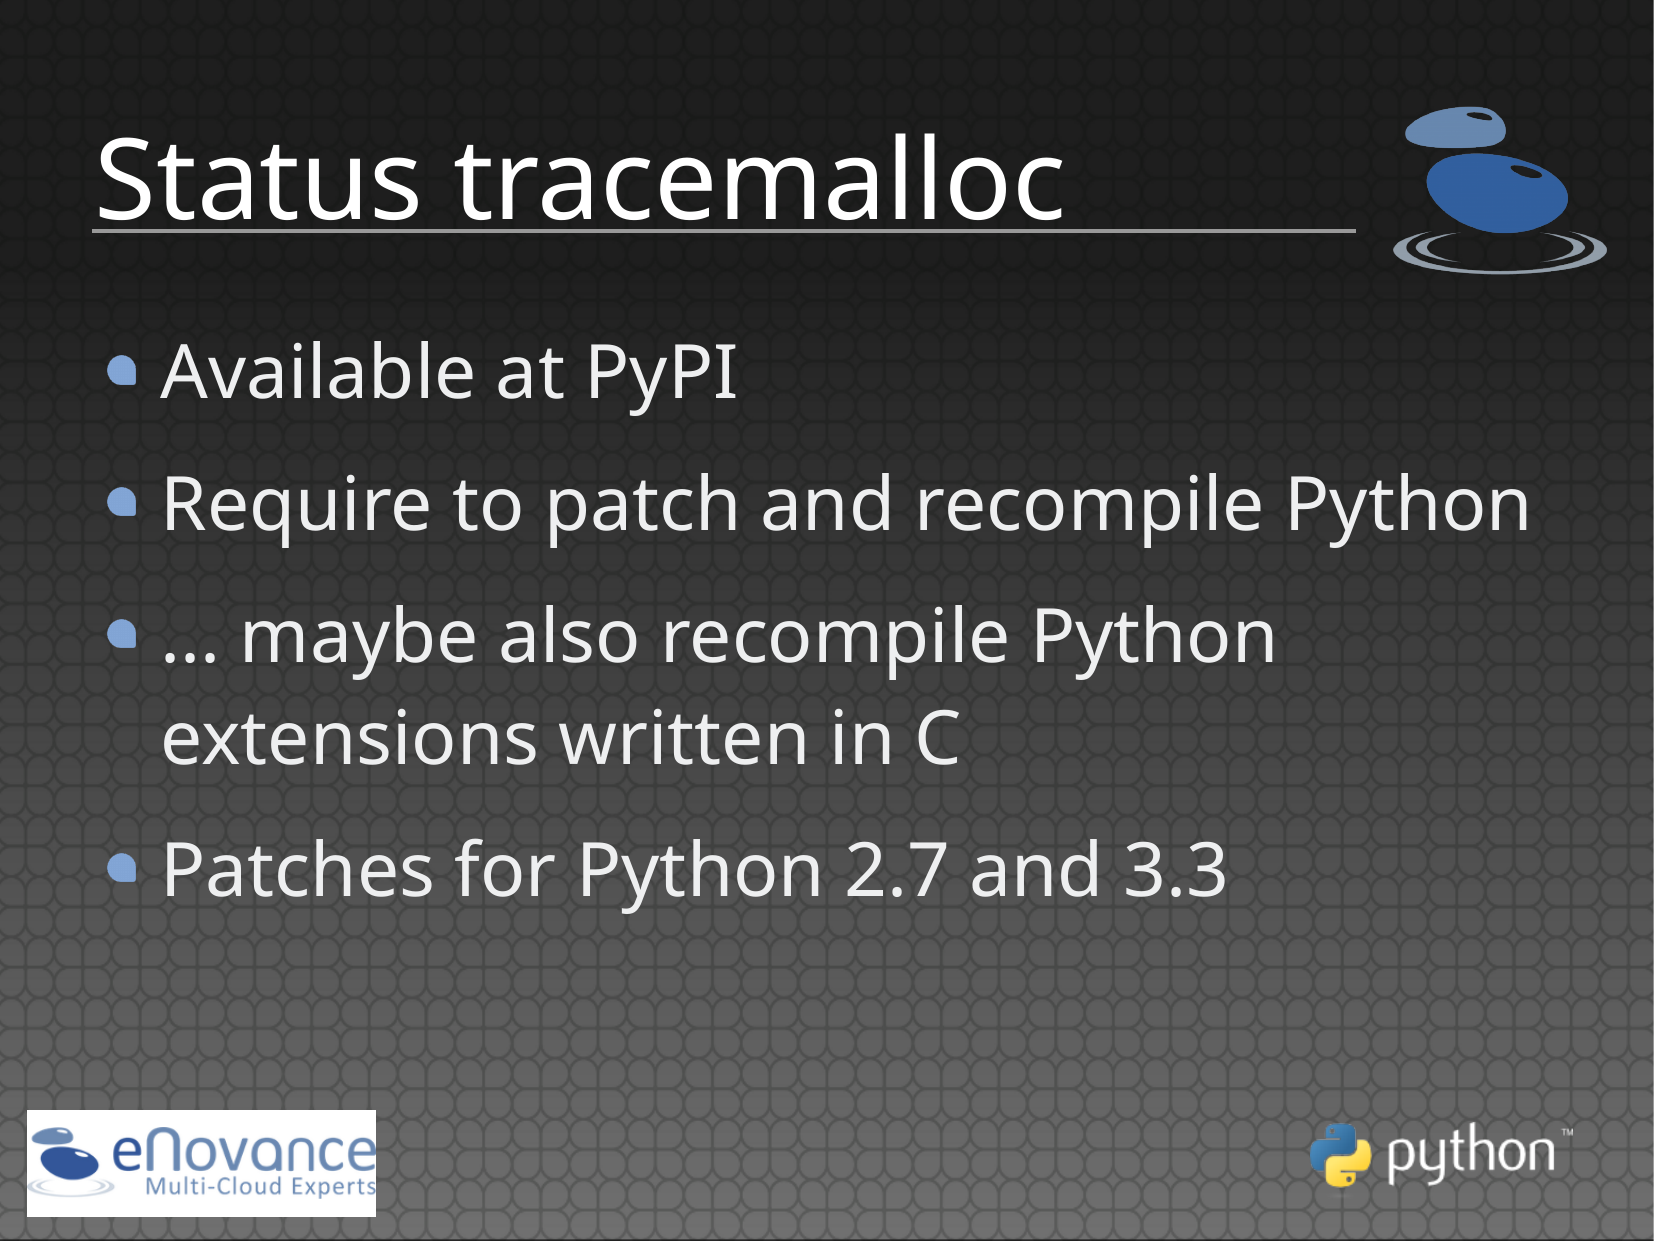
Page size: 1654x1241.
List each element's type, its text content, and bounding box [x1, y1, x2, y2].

list Available at PyPI Require to patch and recompile Python ... maybe also recompile Python extensions written in C Patches for Python 2.7 and 3.3 [89, 318, 1636, 1139]
title Status tracemalloc [94, 100, 1426, 251]
picture [0, 0, 1654, 1241]
